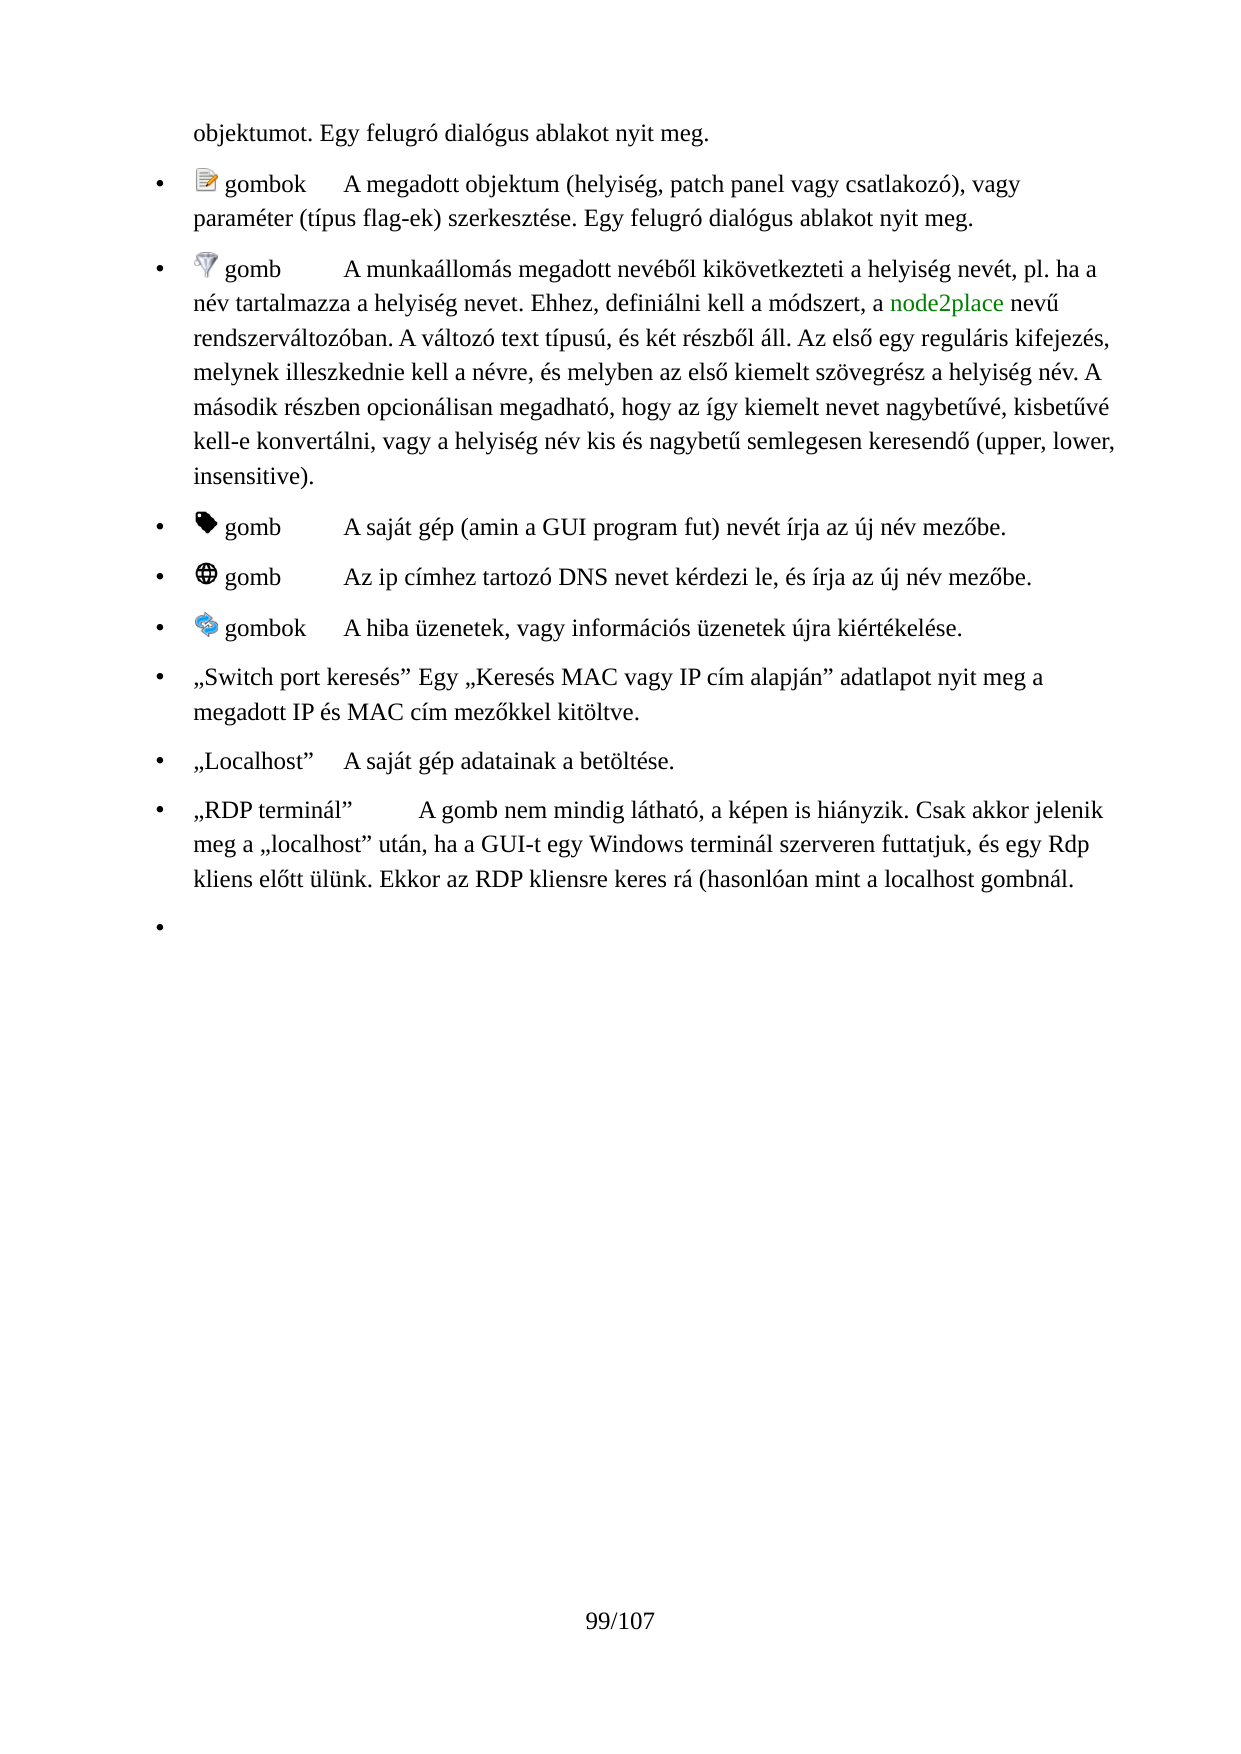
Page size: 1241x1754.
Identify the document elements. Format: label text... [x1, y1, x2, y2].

list gomb A munkaállomás megadott nevéből kikövetkezteti a helyiség nevét, pl. ha a név tartalmazza a helyiség nevet. Ehhez, definiálni kell a módszert, a node2place nevű rendszerváltozóban. A változó text típusú, és két részből áll. Az első egy reguláris kifejezés, melynek illeszkednie kell a névre, és melyben az első kiemelt szövegrész a helyiség név. A második részben opcionálisan megadható, hogy az így kiemelt nevet nagybetűvé, kisbetűvé kell-e konvertálni, vagy a helyiség név kis és nagybetű semlegesen keresendő (upper, lower, insensitive). [156, 252, 1122, 490]
picture [193, 252, 219, 278]
list objektumot. Egy felugró dialógus ablakot nyit meg. [156, 118, 1122, 147]
picture [193, 560, 219, 586]
list gomb A saját gép (amin a GUI program fut) nevét írja az új név mezőbe. [156, 510, 1122, 540]
picture [193, 611, 219, 637]
list gombok A hiba üzenetek, vagy információs üzenetek újra kiértékelése. [156, 611, 1122, 642]
picture [193, 510, 219, 535]
list gombok A megadott objektum (helyiség, patch panel vagy csatlakozó), vagy paraméter (típus flag-ek) szerkesztése. Egy felugró dialógus ablakot nyit meg. [156, 167, 1122, 232]
picture [193, 167, 219, 193]
list gomb Az ip címhez tartozó DNS nevet kérdezi le, és írja az új név mezőbe. [156, 561, 1122, 591]
list „RDP terminál” A gomb nem mindig látható, a képen is hiányzik. Csak akkor jelenik meg a „localhost” után, ha a GUI-t egy Windows terminál szerveren futtatjuk, és egy Rdp kliens előtt ülünk. Ekkor az RDP kliensre keres rá (hasonlóan mint a localhost gombnál. [156, 795, 1122, 892]
list „Localhost” A saját gép adatainak a betöltése. [156, 746, 1122, 774]
list „Switch port keresés” Egy „Keresés MAC vagy IP cím alapján” adatlapot nyit meg a megadott IP és MAC cím mezőkkel kitöltve. [156, 662, 1122, 725]
